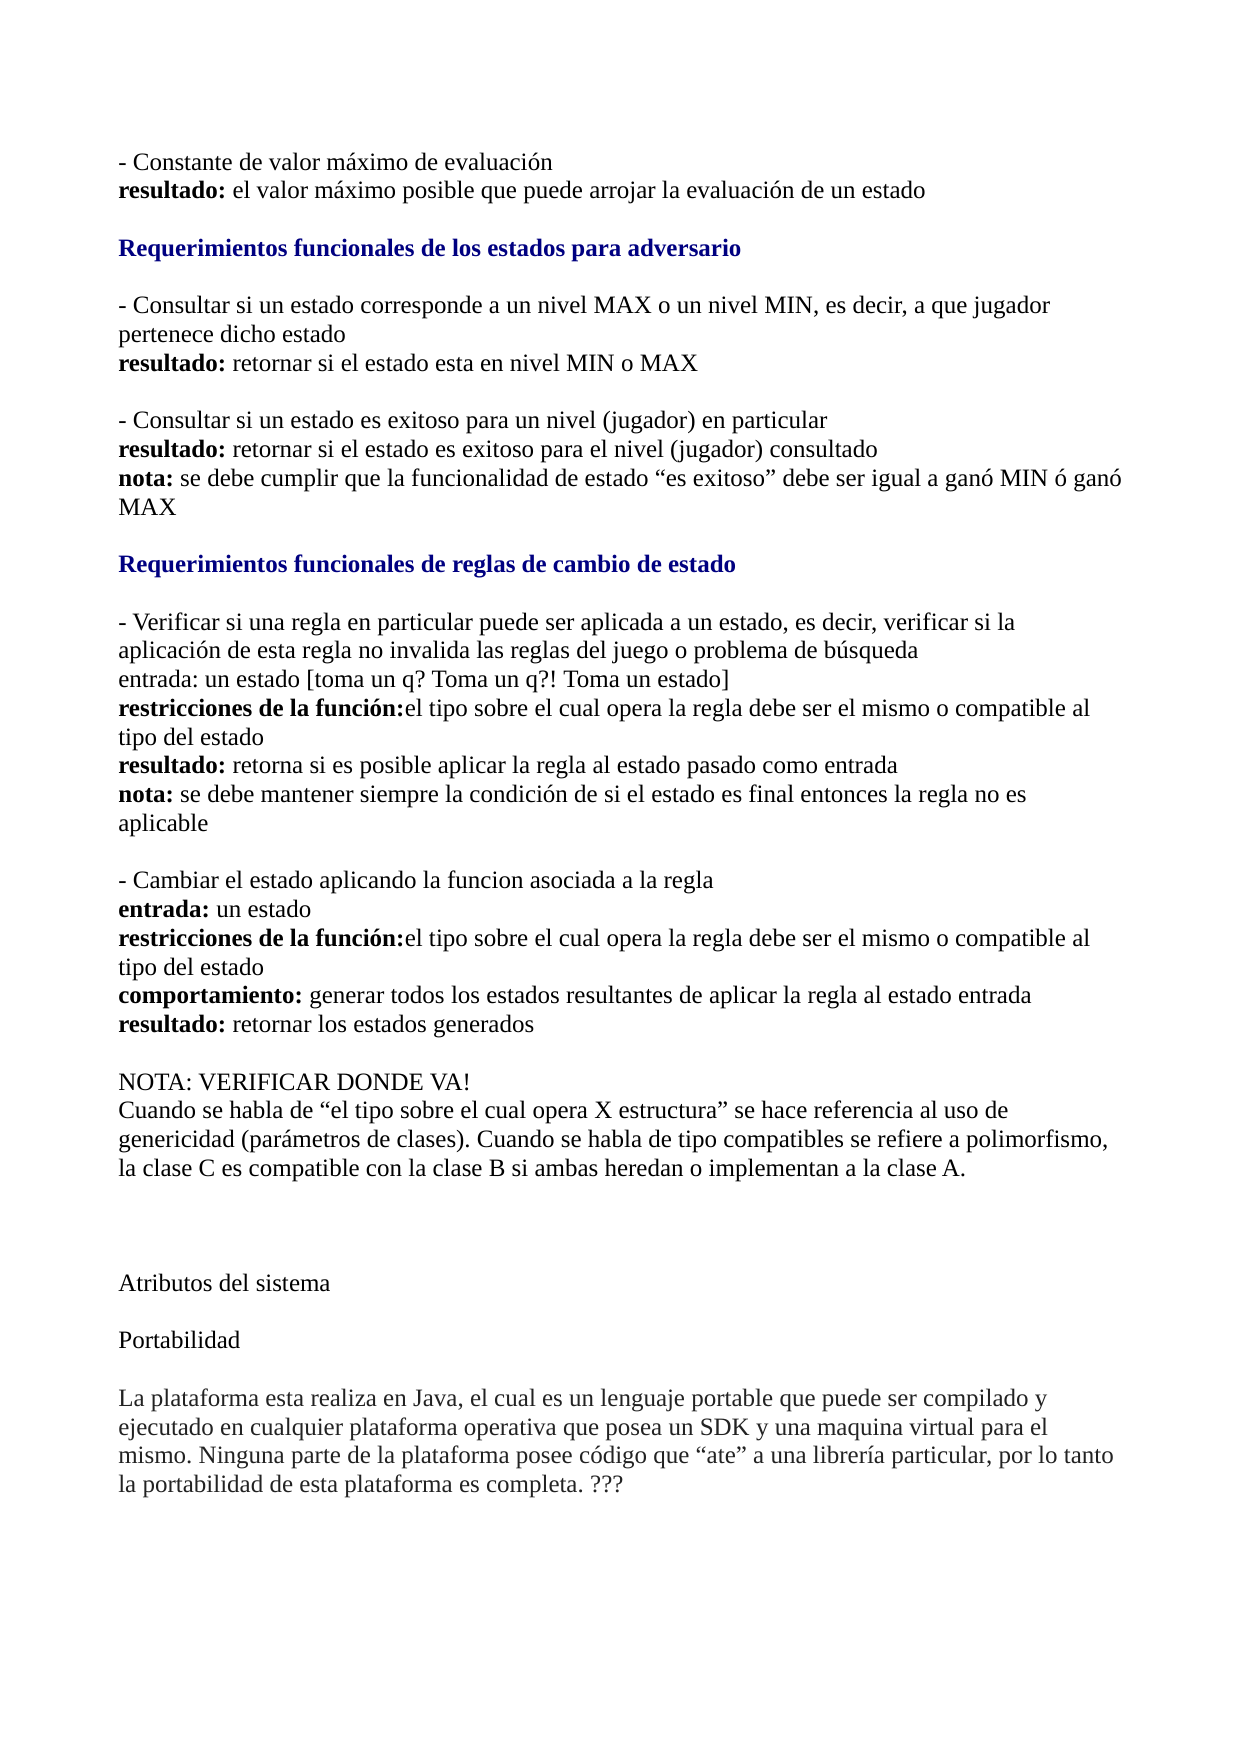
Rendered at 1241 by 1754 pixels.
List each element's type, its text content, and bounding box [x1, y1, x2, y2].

text Requerimientos funcionales de los estados para adversario [118, 233, 1122, 262]
text Requerimientos funcionales de reglas de cambio de estado [118, 521, 1122, 578]
text nota: se debe mantener siempre la condición de si el estado es final entonces la regla no es aplicable - Cambiar el estado aplicando la funcion asociada a la regla entrada: un estado [118, 779, 1122, 923]
text resultado: el valor máximo posible que puede arrojar la evaluación de un estado [118, 176, 1122, 204]
text La plataforma esta realiza en Java, el cual es un lenguaje portable que puede ser compilado y ejecutado en cualquier plataforma operativa que posea un SDK y una maquina virtual para el mismo. Ninguna parte de la plataforma posee código que “ate” a una librería particular, por lo tanto la portabilidad de esta plataforma es completa. ??? [118, 1383, 1122, 1498]
text - Consultar si un estado corresponde a un nivel MAX o un nivel MIN, es decir, a que jugador pertenece dicho estado [118, 291, 1122, 348]
text nota: se debe cumplir que la funcionalidad de estado “es exitoso” debe ser igual a ganó MIN ó ganó MAX [118, 463, 1122, 521]
text restricciones de la función:el tipo sobre el cual opera la regla debe ser el mismo o compatible al tipo del estado comportamiento: generar todos los estados resultantes de aplicar la regla al estado entrada resultado: retornar los estados generados [118, 923, 1122, 1038]
text Portabilidad [118, 1326, 1122, 1354]
text NOTA: VERIFICAR DONDE VA! Cuando se habla de “el tipo sobre el cual opera X estructura” se hace referencia al uso de genericidad (parámetros de clases). Cuando se habla de tipo compatibles se refiere a polimorfismo, la clase C es compatible con la clase B si ambas heredan o implementan a la clase A. [118, 1067, 1122, 1182]
text Atributos del sistema [118, 1268, 1122, 1297]
text - Constante de valor máximo de evaluación [118, 118, 1122, 176]
text entrada: un estado [toma un q? Toma un q?! Toma un estado] restricciones de la función:el tipo sobre el cual opera la regla debe ser el mismo o compatible al tipo del estado resultado: retorna si es posible aplicar la regla al estado pasado como entrada [118, 664, 1122, 779]
text resultado: retornar si el estado esta en nivel MIN o MAX [118, 348, 1122, 377]
text - Consultar si un estado es exitoso para un nivel (jugador) en particular resultado: retornar si el estado es exitoso para el nivel (jugador) consultado [118, 406, 1122, 463]
text - Verificar si una regla en particular puede ser aplicada a un estado, es decir, verificar si la aplicación de esta regla no invalida las reglas del juego o problema de búsqueda [118, 607, 1122, 664]
